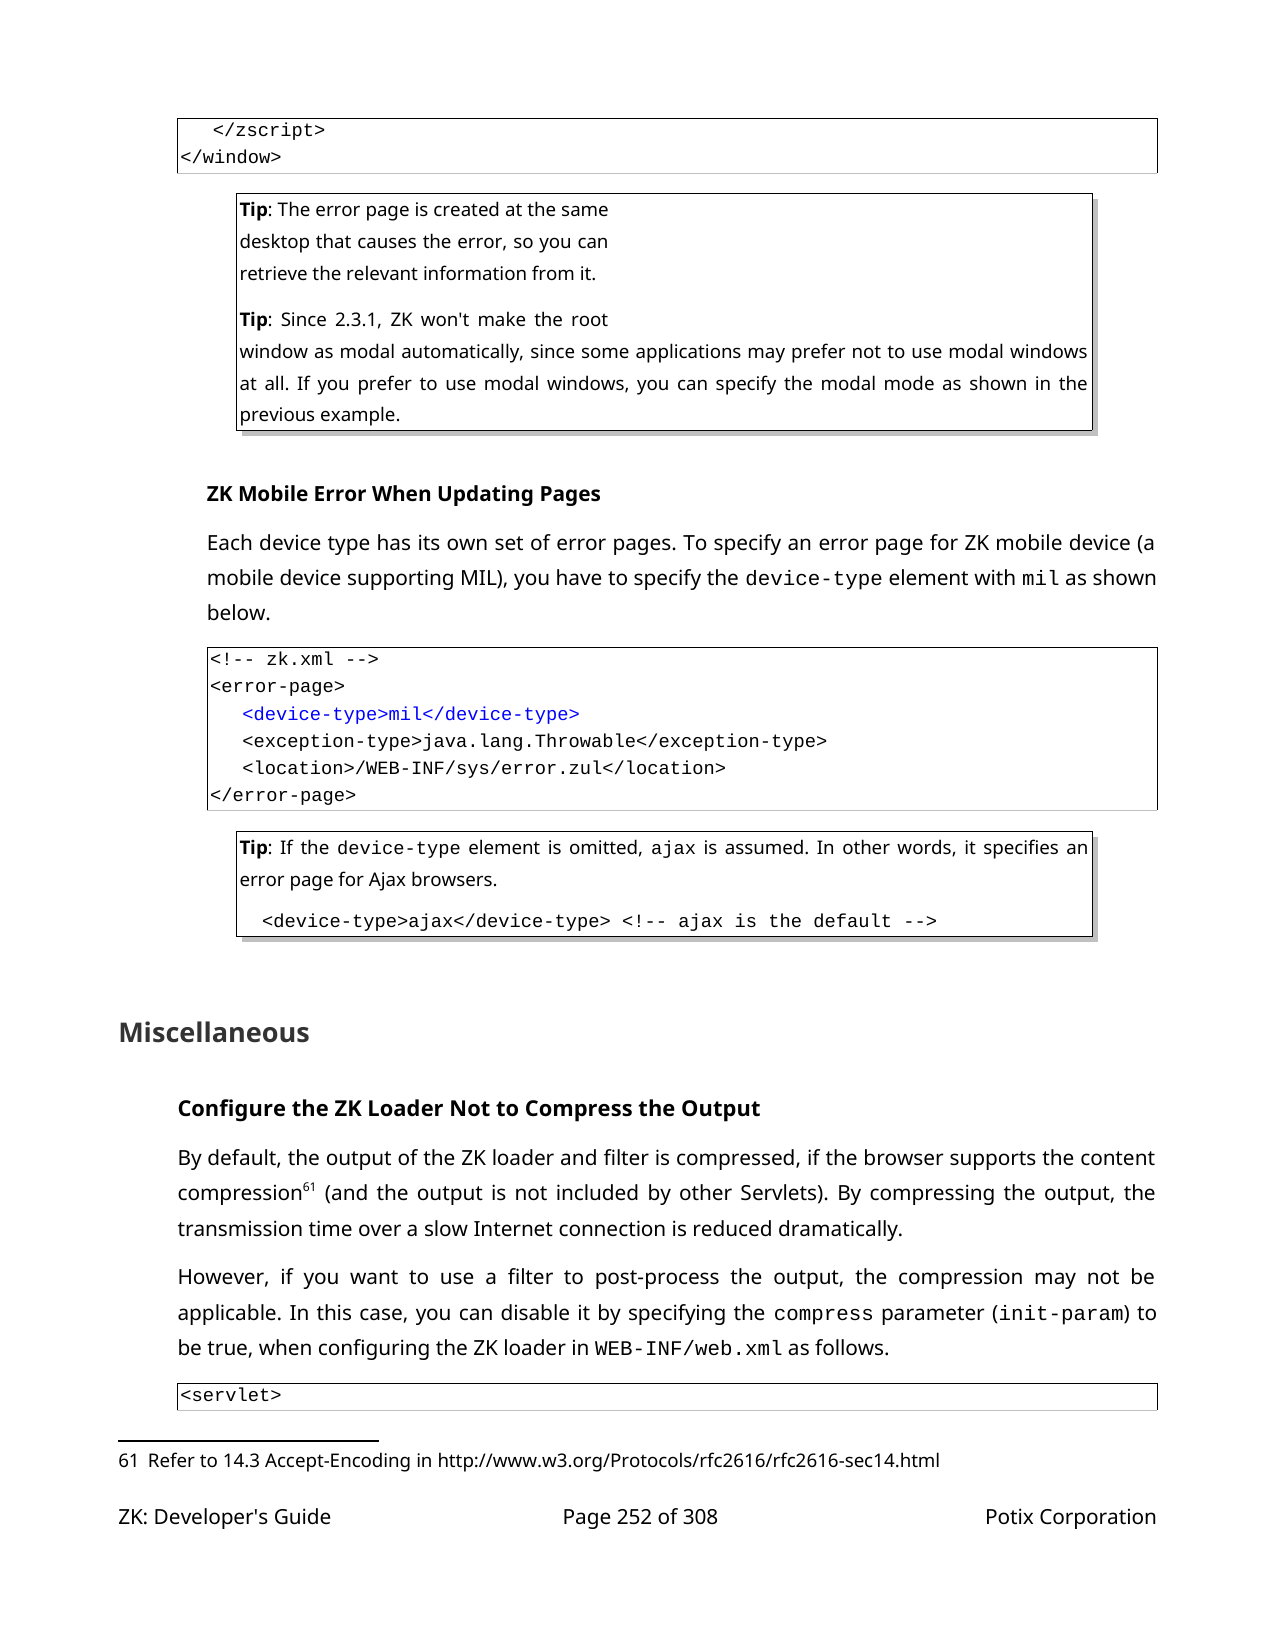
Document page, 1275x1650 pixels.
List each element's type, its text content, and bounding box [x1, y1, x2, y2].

text Tip: The error page is created at the same desktop that causes the error, so you can retrieve the relevant information from it. [237, 194, 1092, 286]
text <!-- zk.xml --> [208, 648, 1157, 671]
text <location>/WEB-INF/sys/error.zul</location> [208, 756, 1157, 780]
text By default, the output of the ZK loader and filter is compressed, if the browser supports the content compression (and the output is not included by other Servlets). By compressing the output, the transmission time over a slow Internet connection is reduced dramatically. [177, 1143, 1157, 1242]
text <servlet> [178, 1384, 1157, 1410]
text Refer to 14.3 Accept-Encoding in http://www.w3.org/Protocols/rfc2616/rfc2616-sec14.html [118, 1447, 1157, 1473]
text However, if you want to use a filter to post-process the output, the compression may not be applicable. In this case, you can disable it by specifying the compress parameter (init-param) to be true, when configuring the ZK loader in WEB-INF/web.xml as follows. [177, 1262, 1157, 1362]
text <exception-type>java.lang.Throwable</exception-type> [208, 729, 1157, 753]
text Tip: If the device-type element is omitted, ajax is assumed. In other words, it specifies an error page for Ajax browsers. [237, 832, 1092, 892]
subtitle Configure the ZK Loader Not to Compress the Output [177, 1093, 1157, 1123]
text <device-type>mil</device-type> [208, 702, 1157, 726]
text Each device type has its own set of error pages. To specify an error page for ZK mobile device (a mobile device supporting MIL), you have to specify the device-type element with mil as shown below. [207, 528, 1157, 627]
text <device-type>ajax</device-type> <!-- ajax is the default --> [237, 909, 1092, 936]
subtitle Miscellaneous [118, 1013, 1157, 1050]
text </error-page> [208, 783, 1157, 810]
subtitle ZK Mobile Error When Updating Pages [207, 479, 1157, 507]
text <error-page> [208, 674, 1157, 699]
text </window> [178, 145, 1157, 173]
text Tip: Since 2.3.1, ZK won't make the root window as modal automatically, since some applications may prefer not to use modal windows at all. If you prefer to use modal windows, you can specify the modal mode as shown in the previous example. [237, 303, 1092, 430]
text </zscript> [178, 119, 1157, 142]
